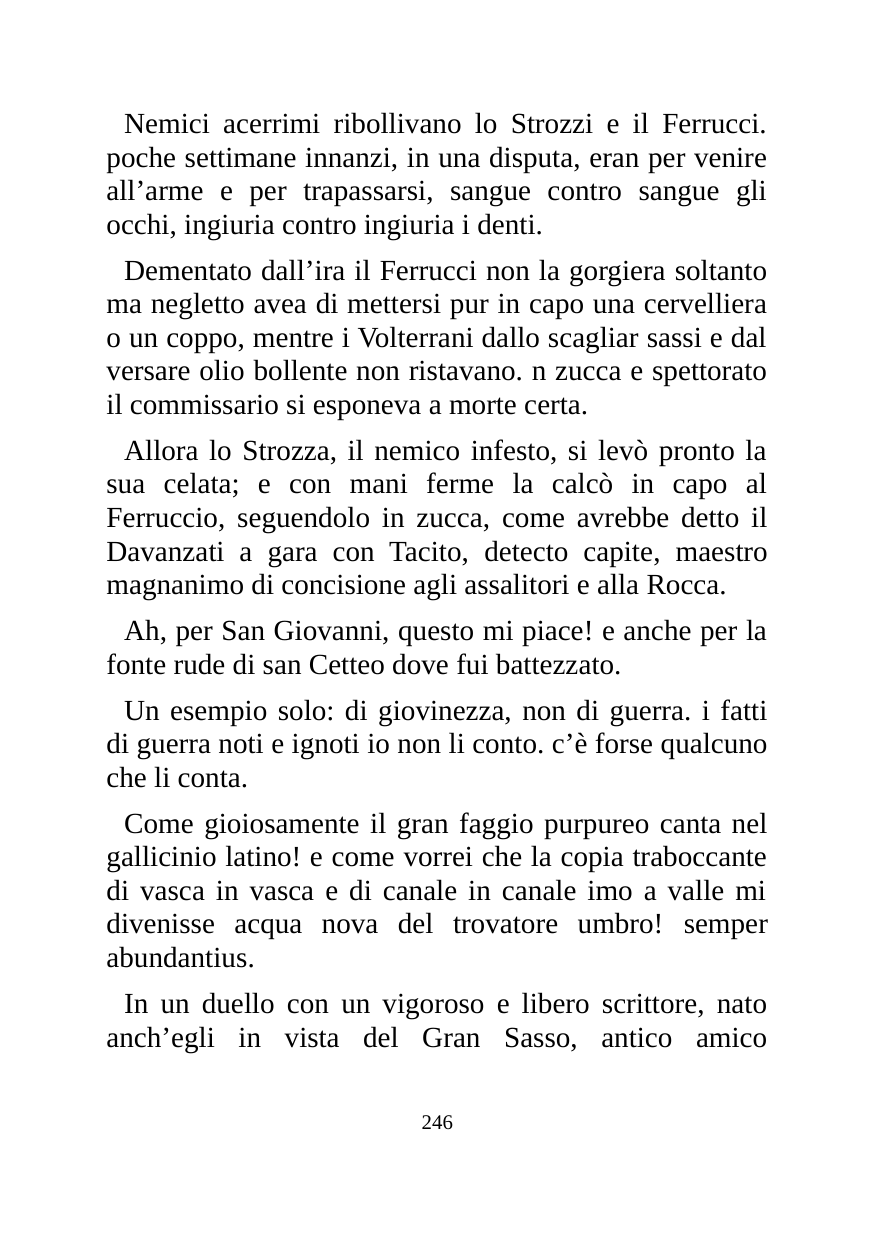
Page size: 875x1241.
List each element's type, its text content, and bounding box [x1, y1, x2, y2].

text Come gioiosamente il gran faggio purpureo canta nel gallicinio latino! e come vorrei che la copia traboccante di vasca in vasca e di canale in canale imo a valle mi divenisse acqua nova del trovatore umbro! semper abundantius. [106, 806, 768, 974]
text Nemici acerrimi ribollivano lo Strozzi e il Ferrucci. poche settimane innanzi, in una disputa, eran per venire all’arme e per trapassarsi, sangue contro sangue gli occhi, ingiuria contro ingiuria i denti. [106, 106, 768, 240]
text Un esempio solo: di giovinezza, non di guerra. i fatti di guerra noti e ignoti io non li conto. c’è forse qualcuno che li conta. [106, 693, 768, 793]
text Ah, per San Giovanni, questo mi piace! e anche per la fonte rude di san Cetteo dove fui battezzato. [106, 613, 768, 680]
text Allora lo Strozza, il nemico infesto, si levò pronto la sua celata; e con mani ferme la calcò in capo al Ferruccio, seguendolo in zucca, come avrebbe detto il Davanzati a gara con Tacito, detecto capite, maestro magnanimo di concisione agli assalitori e alla Rocca. [106, 433, 768, 601]
text In un duello con un vigoroso e libero scrittore, nato anch’egli in vista del Gran Sasso, antico amico [106, 986, 768, 1053]
text Dementato dall’ira il Ferrucci non la gorgiera soltanto ma negletto avea di mettersi pur in capo una cervelliera o un coppo, mentre i Volterrani dallo scagliar sassi e dal versare olio bollente non ristavano. n zucca e spettorato il commissario si esponeva a morte certa. [106, 253, 768, 421]
